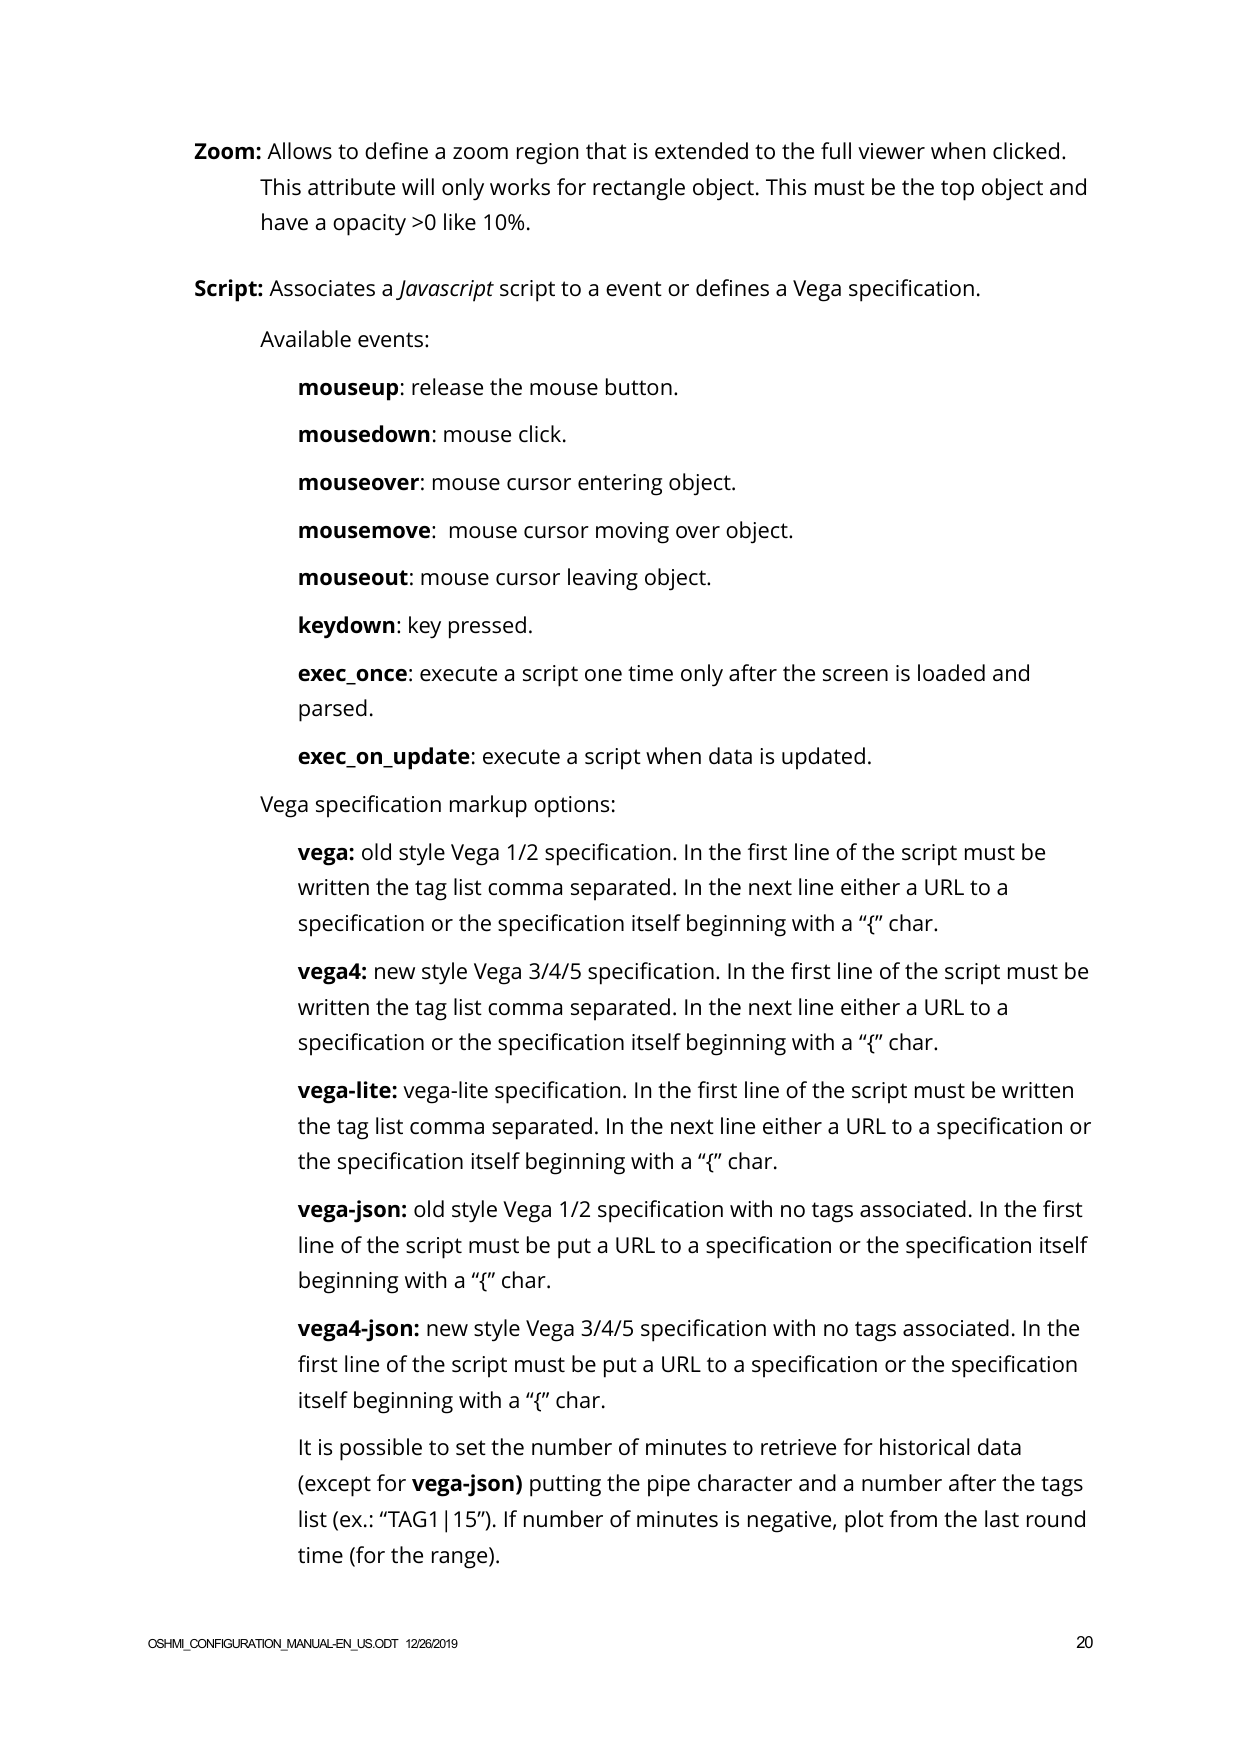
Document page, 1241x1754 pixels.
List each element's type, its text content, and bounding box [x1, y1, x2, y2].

text mousedown: mouse click. [298, 419, 1093, 449]
text Script: Associates a Javascript script to a event or defines a Vega specification. [194, 273, 1093, 303]
text Available events: [260, 324, 1093, 353]
text vega-json: old style Vega 1/2 specification with no tags associated. In the first line of the script must be put a URL to a specification or the specification itself beginning with a “{” char. [298, 1194, 1093, 1295]
text exec_on_update: execute a script when data is updated. [298, 741, 1093, 771]
text Zoom: Allows to define a zoom region that is extended to the full viewer when clicked. This attribute will only works for rectangle object. This must be the top object and have a opacity >0 like 10%. [194, 136, 1093, 237]
text vega: old style Vega 1/2 specification. In the first line of the script must be written the tag list comma separated. In the next line either a URL to a specification or the specification itself beginning with a “{” char. [298, 837, 1093, 938]
text vega4: new style Vega 3/4/5 specification. In the first line of the script must be written the tag list comma separated. In the next line either a URL to a specification or the specification itself beginning with a “{” char. [298, 956, 1093, 1057]
text vega-lite: vega-lite specification. In the first line of the script must be written the tag list comma separated. In the next line either a URL to a specification or the specification itself beginning with a “{” char. [298, 1075, 1093, 1176]
text mouseover: mouse cursor entering object. [298, 467, 1093, 497]
text mouseup: release the mouse button. [298, 371, 1093, 401]
text vega4-json: new style Vega 3/4/5 specification with no tags associated. In the first line of the script must be put a URL to a specification or the specification itself beginning with a “{” char. [298, 1313, 1093, 1414]
text mousemove: mouse cursor moving over object. [298, 514, 1093, 544]
text It is possible to set the number of minutes to retrieve for historical data (except for vega-json) putting the pipe character and a number after the tags list (ex.: “TAG1|15”). If number of minutes is negative, plot from the last round time (for the range). [298, 1432, 1093, 1569]
text mouseout: mouse cursor leaving object. [298, 562, 1093, 592]
text exec_once: execute a script one time only after the screen is loaded and parsed. [298, 658, 1093, 723]
text Vega specification markup options: [260, 789, 1093, 819]
text keydown: key pressed. [298, 610, 1093, 640]
